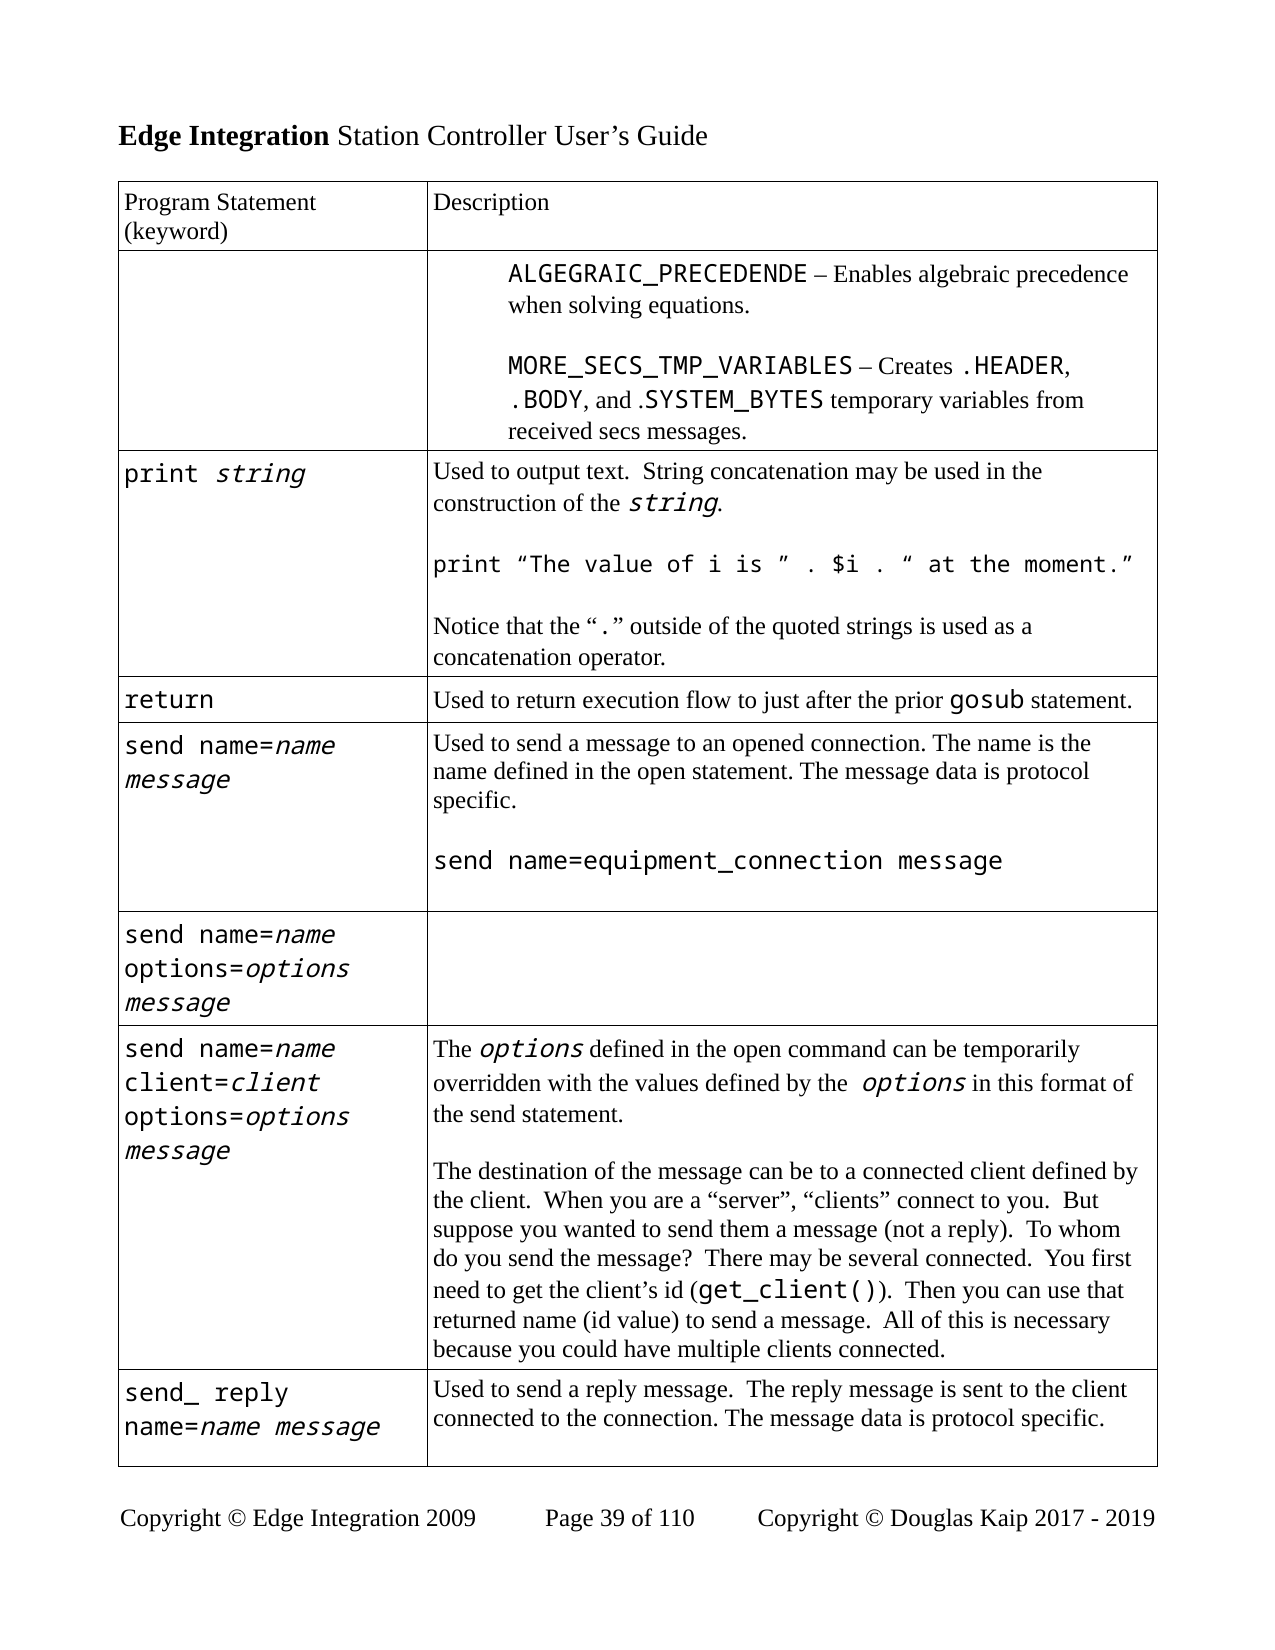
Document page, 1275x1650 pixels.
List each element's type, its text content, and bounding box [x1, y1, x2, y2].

table_cell The options defined in the open command can be temporarily overridden with the values defined by the options in this format of the send statement. The destination of the message can be to a connected client defined by the client. When you are a “server”, “clients” connect to you. But suppose you wanted to send them a message (not a reply). To whom do you send the message? There may be several connected. You first need to get the client’s id (get_client()). Then you can use that returned name (id value) to send a message. All of this is necessary because you could have multiple clients connected. [428, 1026, 1157, 1369]
table_cell return [119, 677, 427, 722]
table_header Program Statement (keyword) [119, 182, 427, 250]
table_cell send name=name options=options message [119, 912, 427, 1025]
table_cell Used to send a reply message. The reply message is sent to the client connected to the connection. The message data is protocol specific. [428, 1370, 1157, 1466]
table_cell send name=name message [119, 723, 427, 911]
table_cell Used to return execution flow to just after the prior gosub statement. [428, 677, 1157, 722]
table_cell send name=name client=client options=options message [119, 1026, 427, 1369]
table_cell [428, 912, 1157, 1025]
table_cell Used to send a message to an opened connection. The name is the name defined in the open statement. The message data is protocol specific. send name=equipment_connection message [428, 723, 1157, 911]
table_cell [119, 251, 427, 450]
table_cell send_ reply name=name message [119, 1370, 427, 1466]
table_header Description [428, 182, 1157, 250]
table_cell print string [119, 451, 427, 676]
table_cell ALGEGRAIC_PRECEDENDE – Enables algebraic precedence when solving equations. MORE_SECS_TMP_VARIABLES – Creates .HEADER, .BODY, and .SYSTEM_BYTES temporary variables from received secs messages. [428, 251, 1157, 450]
table_cell Used to output text. String concatenation may be used in the construction of the string. print “The value of i is ” . $i . “ at the moment.” Notice that the “.” outside of the quoted strings is used as a concatenation operator. [428, 451, 1157, 676]
